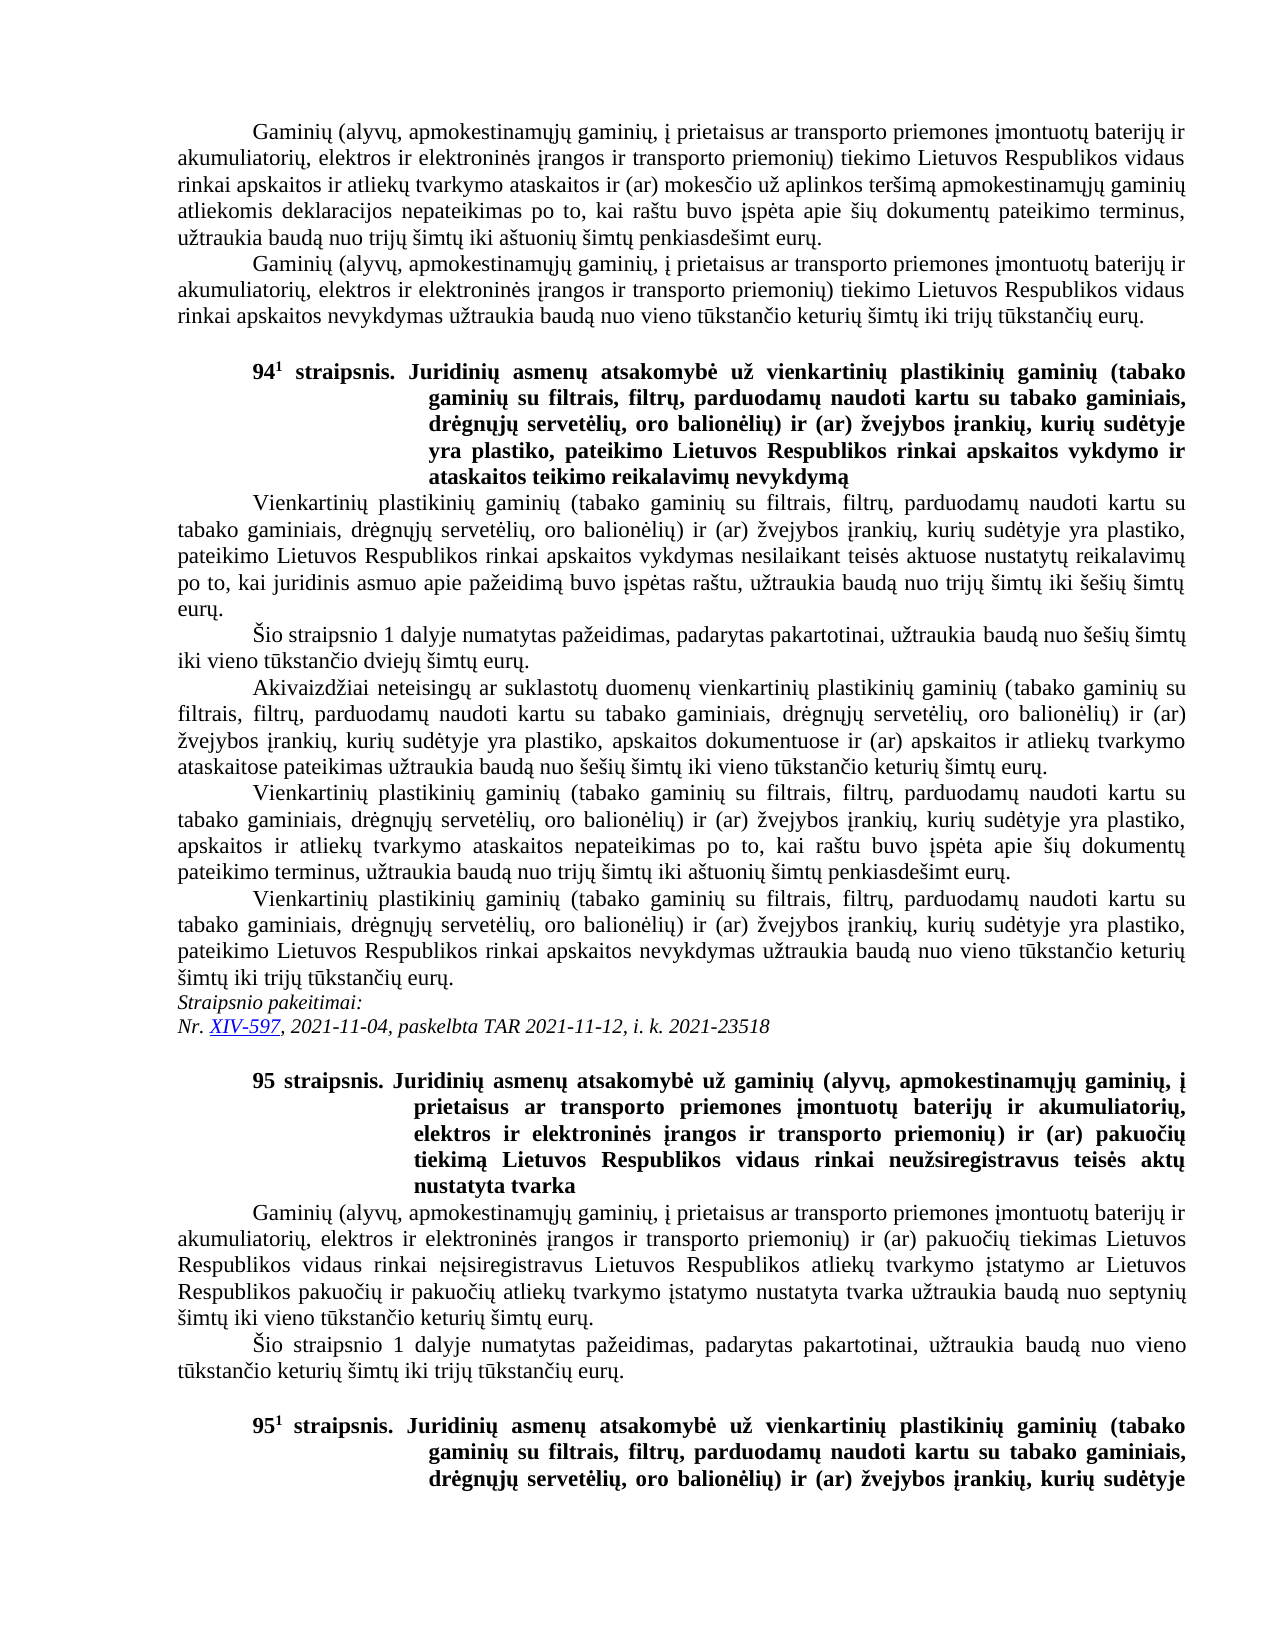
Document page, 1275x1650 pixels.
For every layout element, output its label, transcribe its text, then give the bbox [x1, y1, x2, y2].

text Nr. XIV-597, 2021-11-04, paskelbta TAR 2021-11-12, i. k. 2021-23518 [177, 1014, 1186, 1038]
text Vienkartinių plastikinių gaminių (tabako gaminių su filtrais, filtrų, parduodamų naudoti kartu su tabako gaminiais, drėgnųjų servetėlių, oro balionėlių) ir (ar) žvejybos įrankių, kurių sudėtyje yra plastiko, pateikimo Lietuvos Respublikos rinkai apskaitos nevykdymas užtraukia baudą nuo vieno tūkstančio keturių šimtų iki trijų tūkstančių eurų. [177, 885, 1186, 990]
text 941 straipsnis. Juridinių asmenų atsakomybė už vienkartinių plastikinių gaminių (tabako gaminių su filtrais, filtrų, parduodamų naudoti kartu su tabako gaminiais, drėgnųjų servetėlių, oro balionėlių) ir (ar) žvejybos įrankių, kurių sudėtyje yra plastiko, pateikimo Lietuvos Respublikos rinkai apskaitos vykdymo ir ataskaitos teikimo reikalavimų nevykdymą [252, 358, 1186, 489]
text Šio straipsnio 1 dalyje numatytas pažeidimas, padarytas pakartotinai, užtraukia baudą nuo vieno tūkstančio keturių šimtų iki trijų tūkstančių eurų. [177, 1331, 1186, 1383]
text Akivaizdžiai neteisingų ar suklastotų duomenų vienkartinių plastikinių gaminių (tabako gaminių su filtrais, filtrų, parduodamų naudoti kartu su tabako gaminiais, drėgnųjų servetėlių, oro balionėlių) ir (ar) žvejybos įrankių, kurių sudėtyje yra plastiko, apskaitos dokumentuose ir (ar) apskaitos ir atliekų tvarkymo ataskaitose pateikimas užtraukia baudą nuo šešių šimtų iki vieno tūkstančio keturių šimtų eurų. [177, 674, 1186, 779]
text Gaminių (alyvų, apmokestinamųjų gaminių, į prietaisus ar transporto priemones įmontuotų baterijų ir akumuliatorių, elektros ir elektroninės įrangos ir transporto priemonių) tiekimo Lietuvos Respublikos vidaus rinkai apskaitos ir atliekų tvarkymo ataskaitos ir (ar) mokesčio už aplinkos teršimą apmokestinamųjų gaminių atliekomis deklaracijos nepateikimas po to, kai raštu buvo įspėta apie šių dokumentų pateikimo terminus, užtraukia baudą nuo trijų šimtų iki aštuonių šimtų penkiasdešimt eurų. [177, 118, 1186, 250]
text Straipsnio pakeitimai: [177, 990, 1186, 1014]
text Gaminių (alyvų, apmokestinamųjų gaminių, į prietaisus ar transporto priemones įmontuotų baterijų ir akumuliatorių, elektros ir elektroninės įrangos ir transporto priemonių) tiekimo Lietuvos Respublikos vidaus rinkai apskaitos nevykdymas užtraukia baudą nuo vieno tūkstančio keturių šimtų iki trijų tūkstančių eurų. [177, 250, 1186, 329]
text Gaminių (alyvų, apmokestinamųjų gaminių, į prietaisus ar transporto priemones įmontuotų baterijų ir akumuliatorių, elektros ir elektroninės įrangos ir transporto priemonių) ir (ar) pakuočių tiekimas Lietuvos Respublikos vidaus rinkai neįsiregistravus Lietuvos Respublikos atliekų tvarkymo įstatymo ar Lietuvos Respublikos pakuočių ir pakuočių atliekų tvarkymo įstatymo nustatyta tvarka užtraukia baudą nuo septynių šimtų iki vieno tūkstančio keturių šimtų eurų. [177, 1199, 1186, 1331]
text Vienkartinių plastikinių gaminių (tabako gaminių su filtrais, filtrų, parduodamų naudoti kartu su tabako gaminiais, drėgnųjų servetėlių, oro balionėlių) ir (ar) žvejybos įrankių, kurių sudėtyje yra plastiko, apskaitos ir atliekų tvarkymo ataskaitos nepateikimas po to, kai raštu buvo įspėta apie šių dokumentų pateikimo terminus, užtraukia baudą nuo trijų šimtų iki aštuonių šimtų penkiasdešimt eurų. [177, 779, 1186, 885]
text 951 straipsnis. Juridinių asmenų atsakomybė už vienkartinių plastikinių gaminių (tabako gaminių su filtrais, filtrų, parduodamų naudoti kartu su tabako gaminiais, drėgnųjų servetėlių, oro balionėlių) ir (ar) žvejybos įrankių, kurių sudėtyje [252, 1412, 1186, 1491]
text Šio straipsnio 1 dalyje numatytas pažeidimas, padarytas pakartotinai, užtraukia baudą nuo šešių šimtų iki vieno tūkstančio dviejų šimtų eurų. [177, 621, 1186, 674]
text 95 straipsnis. Juridinių asmenų atsakomybė už gaminių (alyvų, apmokestinamųjų gaminių, į prietaisus ar transporto priemones įmontuotų baterijų ir akumuliatorių, elektros ir elektroninės įrangos ir transporto priemonių) ir (ar) pakuočių tiekimą Lietuvos Respublikos vidaus rinkai neužsiregistravus teisės aktų nustatyta tvarka [252, 1067, 1186, 1199]
text Vienkartinių plastikinių gaminių (tabako gaminių su filtrais, filtrų, parduodamų naudoti kartu su tabako gaminiais, drėgnųjų servetėlių, oro balionėlių) ir (ar) žvejybos įrankių, kurių sudėtyje yra plastiko, pateikimo Lietuvos Respublikos rinkai apskaitos vykdymas nesilaikant teisės aktuose nustatytų reikalavimų po to, kai juridinis asmuo apie pažeidimą buvo įspėtas raštu, užtraukia baudą nuo trijų šimtų iki šešių šimtų eurų. [177, 489, 1186, 621]
